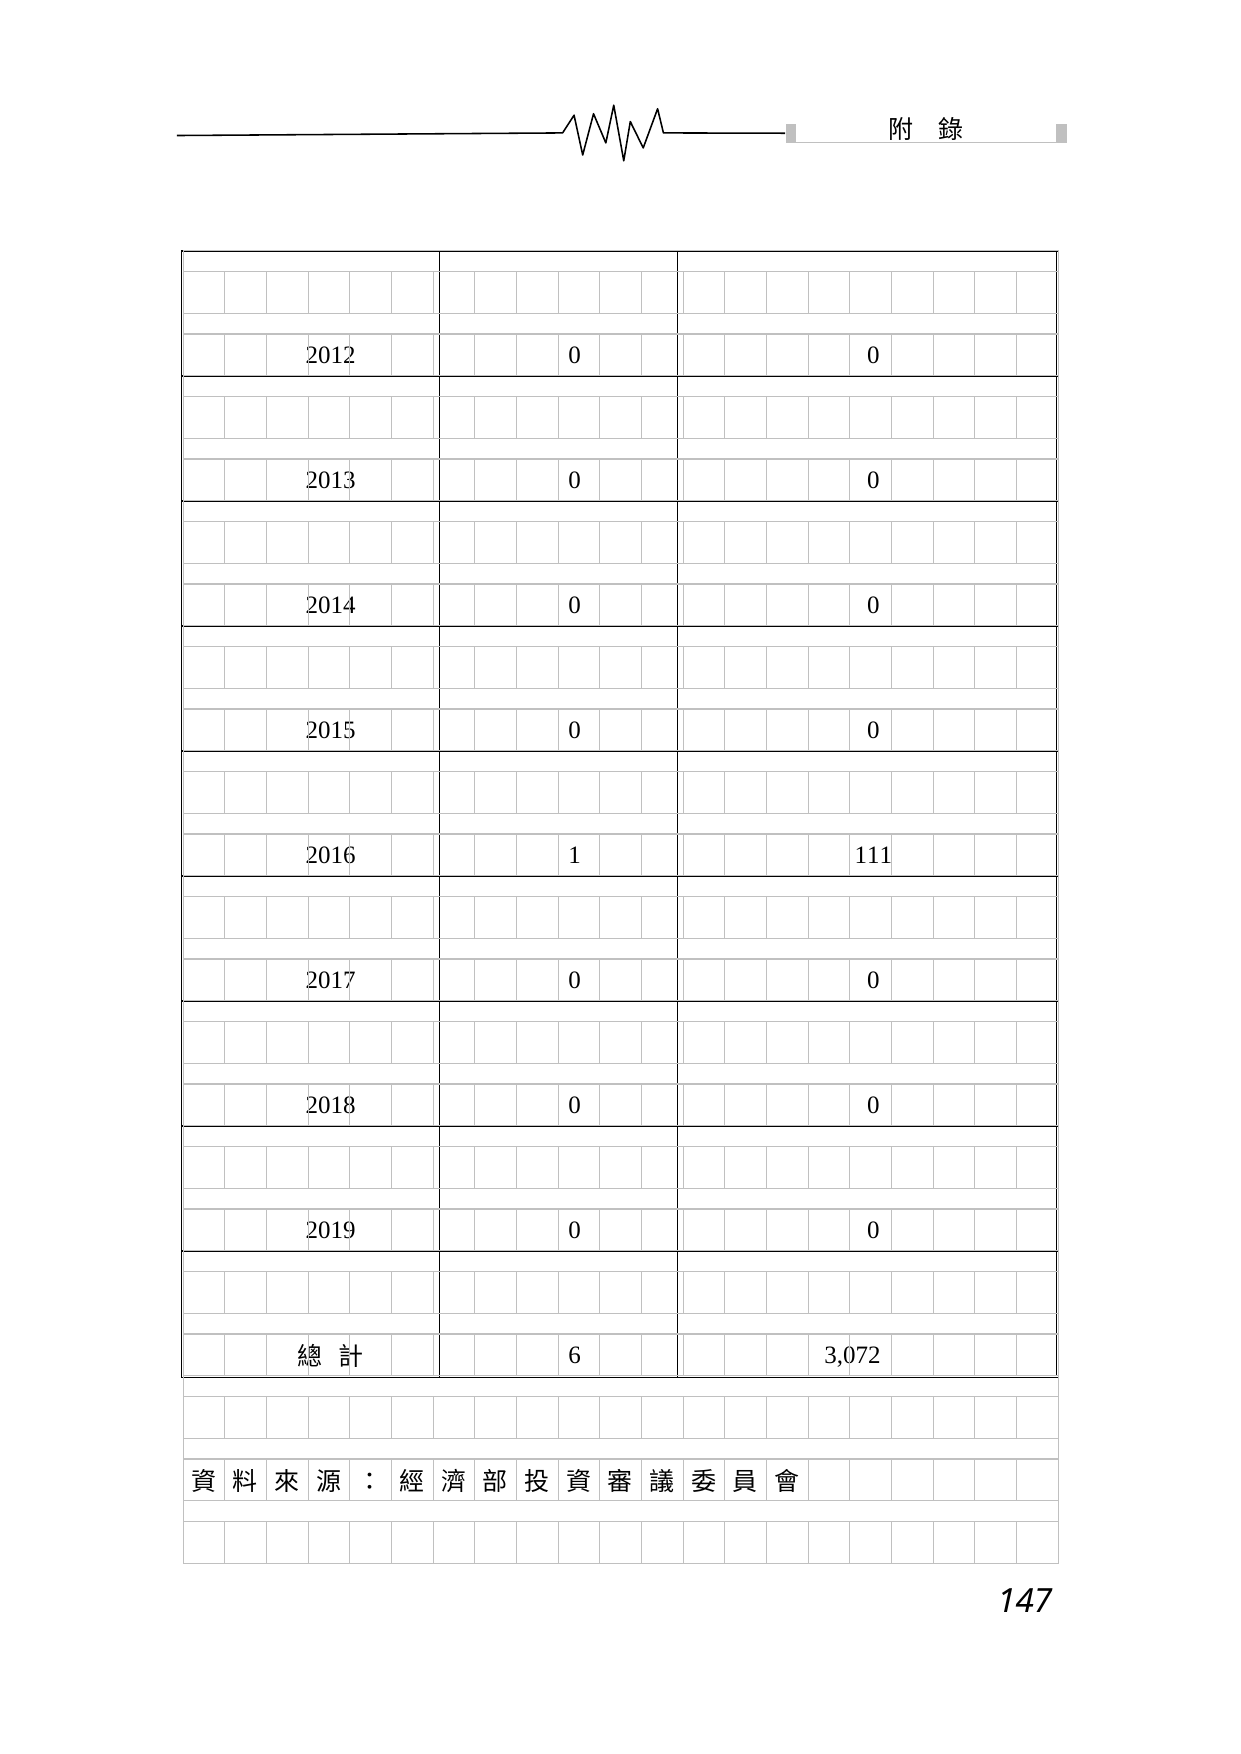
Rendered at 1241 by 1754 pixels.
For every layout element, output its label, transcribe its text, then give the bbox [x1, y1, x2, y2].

table_cell [517, 647, 558, 688]
table_cell [440, 1085, 474, 1125]
table_cell [934, 1147, 974, 1188]
text [1017, 1460, 1058, 1500]
table_cell [809, 1022, 849, 1063]
table_cell 2012 [267, 272, 308, 313]
table_cell [642, 835, 677, 875]
table_cell [767, 710, 808, 750]
table_cell 2015 [392, 710, 433, 750]
table_cell [892, 960, 933, 1000]
table_cell [440, 960, 474, 1000]
table_cell 2015 [350, 647, 391, 688]
table_cell 2019 [350, 1210, 391, 1250]
table_cell 2017 [184, 877, 439, 896]
table_cell [678, 1210, 683, 1250]
table_cell [600, 835, 641, 875]
table_cell [684, 772, 724, 813]
table_cell 2016 [184, 835, 224, 875]
table_cell 2019 [225, 1147, 266, 1188]
table_cell [678, 502, 1056, 521]
table_cell 0 [559, 460, 599, 500]
table_cell [1017, 960, 1056, 1000]
text [184, 1439, 1058, 1458]
table_cell 2016 [434, 772, 439, 813]
table_cell [475, 272, 516, 313]
table_cell [767, 460, 808, 500]
table_cell [440, 1252, 677, 1271]
table_cell [678, 1064, 1056, 1083]
table_cell [725, 522, 766, 563]
table_cell [559, 1147, 599, 1188]
text 會 [767, 1460, 808, 1500]
table_cell [767, 1085, 808, 1125]
table_cell 3,072 [892, 1272, 933, 1313]
table_cell 3,072 [809, 1335, 849, 1375]
table_cell 2013 [350, 397, 391, 438]
table_cell 2012 [184, 272, 224, 313]
table_cell 2016 [392, 835, 433, 875]
table_cell [678, 1189, 1056, 1208]
table_cell 2016 [309, 835, 349, 875]
table_cell [475, 1210, 516, 1250]
table_cell [892, 397, 933, 438]
table_cell [475, 1085, 516, 1125]
table_cell [975, 710, 1016, 750]
table_cell [892, 1147, 933, 1188]
table_cell [684, 272, 724, 313]
table_cell [975, 1210, 1016, 1250]
table_cell 2017 [434, 897, 439, 938]
table_cell 3,072 [678, 1252, 1056, 1271]
table_cell [767, 522, 808, 563]
table_cell [517, 522, 558, 563]
table_cell [975, 897, 1016, 938]
table_cell 2012 [392, 335, 433, 375]
text 投 [517, 1460, 558, 1500]
table_cell [600, 1272, 641, 1313]
table_cell [642, 272, 677, 313]
table_cell [934, 397, 974, 438]
table_cell 2019 [225, 1210, 266, 1250]
table_cell [684, 835, 724, 875]
table_cell 2014 [309, 585, 349, 625]
table_cell [440, 1335, 474, 1375]
table_cell [850, 647, 891, 688]
table_cell 2018 [184, 1085, 224, 1125]
table_cell [809, 397, 849, 438]
table_cell [440, 897, 474, 938]
table_cell [725, 585, 766, 625]
table_cell [475, 1022, 516, 1063]
table_cell 0 [850, 710, 891, 750]
table_cell 2012 [184, 335, 224, 375]
table_cell 0 [850, 335, 891, 375]
table_cell [642, 585, 677, 625]
table_cell [517, 1022, 558, 1063]
table_cell 2018 [350, 1085, 391, 1125]
table_cell [678, 397, 683, 438]
table_cell 3,072 [684, 1335, 724, 1375]
table_cell 2019 [392, 1210, 433, 1250]
table_cell [678, 564, 1056, 583]
table_cell [475, 835, 516, 875]
table_cell [678, 960, 683, 1000]
table_cell [684, 335, 724, 375]
table_cell [850, 1147, 891, 1188]
table_cell [475, 1335, 516, 1375]
table_cell 2018 [434, 1085, 439, 1125]
table_cell [934, 960, 974, 1000]
table_cell [767, 272, 808, 313]
table_cell 2018 [309, 1085, 349, 1125]
table_cell 0 [850, 1210, 891, 1250]
table_cell [975, 960, 1016, 1000]
table_cell 2019 [434, 1210, 439, 1250]
table_cell 3,072 [850, 1272, 891, 1313]
table_cell [934, 272, 974, 313]
table_cell [975, 772, 1016, 813]
table_cell 2019 [434, 1147, 439, 1188]
table_cell [517, 1335, 558, 1375]
table_cell 2012 [350, 272, 391, 313]
table_cell [725, 647, 766, 688]
table_cell 2014 [350, 522, 391, 563]
table_cell 2014 [184, 522, 224, 563]
table_cell 2018 [267, 1085, 308, 1125]
table_cell [642, 397, 677, 438]
table_cell [850, 397, 891, 438]
table_cell [725, 1210, 766, 1250]
table_cell 0 [559, 960, 599, 1000]
table_cell [850, 897, 891, 938]
table_cell 2018 [225, 1085, 266, 1125]
table_cell [600, 460, 641, 500]
table_cell 2015 [309, 710, 349, 750]
table_cell [517, 960, 558, 1000]
table_cell [975, 1085, 1016, 1125]
table_cell [1017, 710, 1056, 750]
table_cell [517, 1147, 558, 1188]
table_cell 2012 [267, 335, 308, 375]
table_cell [440, 502, 677, 521]
text [934, 1460, 974, 1500]
table_cell [678, 939, 1056, 958]
table_cell [440, 522, 474, 563]
table_cell [600, 397, 641, 438]
table_cell 2015 [184, 647, 224, 688]
table_cell [725, 897, 766, 938]
table_cell [1017, 397, 1056, 438]
table_cell [517, 1210, 558, 1250]
table_cell 0 [559, 1085, 599, 1125]
table_cell 2019 [184, 1210, 224, 1250]
table_cell 2012 [225, 272, 266, 313]
table_cell [440, 647, 474, 688]
table_cell [892, 647, 933, 688]
table_cell [642, 647, 677, 688]
table_cell 2016 [184, 772, 224, 813]
table_cell [600, 960, 641, 1000]
table_cell 2013 [267, 460, 308, 500]
table_cell [725, 710, 766, 750]
table_cell 2013 [392, 397, 433, 438]
table_cell 3,072 [975, 1335, 1016, 1375]
table_cell [809, 272, 849, 313]
table_cell [892, 772, 933, 813]
table_cell [809, 1085, 849, 1125]
table_cell [809, 710, 849, 750]
table_cell 2019 [184, 1147, 224, 1188]
table_cell [440, 314, 677, 333]
table_cell [440, 939, 677, 958]
table_cell 2017 [184, 939, 439, 958]
table_cell [475, 772, 516, 813]
table_cell [678, 335, 683, 375]
table_cell [975, 335, 1016, 375]
table_cell [440, 585, 474, 625]
table_cell 總計 [184, 1335, 224, 1375]
table_cell [440, 272, 474, 313]
table_cell [850, 522, 891, 563]
table_cell [767, 335, 808, 375]
table_cell [600, 772, 641, 813]
table_cell 3,072 [1017, 1335, 1056, 1375]
table_cell [892, 1022, 933, 1063]
table_cell 2015 [225, 710, 266, 750]
table_cell [475, 460, 516, 500]
table_cell 總計 [434, 1272, 439, 1313]
table_cell [809, 460, 849, 500]
table_cell 2014 [184, 502, 439, 521]
text 料 [225, 1460, 266, 1500]
table_cell 3,072 [725, 1335, 766, 1375]
table_cell 2013 [309, 397, 349, 438]
table_cell 2018 [392, 1085, 433, 1125]
table_cell 2018 [434, 1022, 439, 1063]
table_cell [517, 897, 558, 938]
table_cell [1017, 1085, 1056, 1125]
table_cell [600, 1147, 641, 1188]
table_cell [767, 960, 808, 1000]
table_cell [600, 1085, 641, 1125]
table_cell [517, 460, 558, 500]
table_cell 0 [559, 335, 599, 375]
table_cell [440, 1210, 474, 1250]
table_cell [559, 1272, 599, 1313]
table_cell 2017 [184, 960, 224, 1000]
table_cell 2014 [392, 585, 433, 625]
table_cell 2016 [184, 752, 439, 771]
table_cell 0 [559, 710, 599, 750]
table_cell 3,072 [678, 1272, 683, 1313]
table_cell [600, 272, 641, 313]
table_cell [678, 877, 1056, 896]
table_cell [809, 772, 849, 813]
table_cell [475, 397, 516, 438]
table_cell 2015 [434, 647, 439, 688]
table_cell [678, 252, 1056, 271]
table_cell [517, 835, 558, 875]
text 資 [184, 1460, 224, 1500]
table_cell 2014 [225, 522, 266, 563]
table_cell [684, 1022, 724, 1063]
table_cell 0 [850, 460, 891, 500]
table_cell 總計 [350, 1272, 391, 1313]
table_cell 總計 [184, 1314, 439, 1333]
table_cell 2013 [225, 397, 266, 438]
table_cell 2012 [225, 335, 266, 375]
table_cell [767, 897, 808, 938]
table_cell [600, 335, 641, 375]
table_cell [440, 1127, 677, 1146]
table_cell [767, 835, 808, 875]
table_cell 2015 [392, 647, 433, 688]
table_cell 2014 [184, 585, 224, 625]
table_cell [1017, 335, 1056, 375]
table_cell 2019 [267, 1147, 308, 1188]
table_cell [440, 439, 677, 458]
table_cell [475, 710, 516, 750]
table_cell 0 [850, 960, 891, 1000]
table_cell [725, 960, 766, 1000]
table_cell [975, 835, 1016, 875]
table_cell 0 [559, 585, 599, 625]
table_cell 2013 [184, 439, 439, 458]
table_cell 2015 [309, 647, 349, 688]
table_cell 總計 [309, 1272, 349, 1313]
table_cell 2017 [225, 960, 266, 1000]
table_cell [678, 1127, 1056, 1146]
table_cell 2019 [309, 1210, 349, 1250]
table_cell [678, 377, 1056, 396]
table_cell 2013 [184, 377, 439, 396]
table_cell [809, 335, 849, 375]
table_cell 總計 [350, 1335, 391, 1375]
table_cell [767, 1210, 808, 1250]
table_cell [725, 1085, 766, 1125]
table_cell 3,072 [725, 1272, 766, 1313]
text 資 [559, 1460, 599, 1500]
table_cell [440, 252, 677, 271]
table_cell [684, 710, 724, 750]
table_cell 2012 [392, 272, 433, 313]
table_cell 2014 [309, 522, 349, 563]
table_cell 3,072 [684, 1272, 724, 1313]
table_cell [684, 1210, 724, 1250]
table_cell 總計 [309, 1335, 349, 1375]
table_cell 總計 [392, 1335, 433, 1375]
table_cell 2019 [309, 1147, 349, 1188]
table_cell [440, 814, 677, 833]
text 來 [267, 1460, 308, 1500]
table_cell 3,072 [767, 1272, 808, 1313]
table_cell [934, 1085, 974, 1125]
table_cell [440, 397, 474, 438]
table_cell [1017, 647, 1056, 688]
table_cell 2017 [392, 897, 433, 938]
table_cell 2016 [434, 835, 439, 875]
table_cell [600, 585, 641, 625]
table_cell [440, 1147, 474, 1188]
table_cell [809, 897, 849, 938]
table_cell [678, 1085, 683, 1125]
table_cell 2014 [267, 522, 308, 563]
table_cell [678, 1022, 683, 1063]
table_cell [684, 897, 724, 938]
table_cell [809, 585, 849, 625]
table_cell [975, 272, 1016, 313]
table_cell [809, 835, 849, 875]
table_cell 總計 [225, 1272, 266, 1313]
text 審 [600, 1460, 641, 1500]
table_cell [934, 460, 974, 500]
table_cell [678, 647, 683, 688]
table_cell [678, 689, 1056, 708]
table_cell 2019 [184, 1127, 439, 1146]
table_cell [440, 460, 474, 500]
table_cell [678, 460, 683, 500]
table_cell 3,072 [934, 1335, 974, 1375]
table_cell [559, 272, 599, 313]
table_cell [517, 1085, 558, 1125]
table_cell [678, 835, 683, 875]
table_cell [892, 835, 933, 875]
table_cell [684, 1085, 724, 1125]
table_cell [725, 397, 766, 438]
table_cell 2016 [392, 772, 433, 813]
table_cell [934, 772, 974, 813]
table_cell [1017, 897, 1056, 938]
table_cell [809, 960, 849, 1000]
table_cell [892, 335, 933, 375]
text [975, 1460, 1016, 1500]
table_cell 2017 [309, 897, 349, 938]
table_cell [725, 1022, 766, 1063]
table_cell 2012 [350, 335, 391, 375]
table_cell 2013 [434, 460, 439, 500]
table_cell 2019 [267, 1210, 308, 1250]
table_cell [934, 710, 974, 750]
table_cell 0 [850, 585, 891, 625]
table_cell 2017 [350, 960, 391, 1000]
table_cell [517, 710, 558, 750]
table_cell [475, 522, 516, 563]
table_cell [809, 647, 849, 688]
table_cell [975, 460, 1016, 500]
table_cell [892, 585, 933, 625]
table_cell [475, 647, 516, 688]
table_cell [678, 314, 1056, 333]
table_cell 3,072 [892, 1335, 933, 1375]
table_cell [678, 585, 683, 625]
table_cell 3,072 [975, 1272, 1016, 1313]
table_cell 2015 [184, 689, 439, 708]
table_cell [1017, 585, 1056, 625]
table_cell [440, 835, 474, 875]
table_cell [559, 1022, 599, 1063]
table_cell [1017, 1022, 1056, 1063]
table_cell 2018 [267, 1022, 308, 1063]
table_cell [475, 335, 516, 375]
table_cell [975, 1147, 1016, 1188]
table_cell 總計 [184, 1272, 224, 1313]
table_cell [642, 772, 677, 813]
table_cell [850, 772, 891, 813]
table_cell 2017 [309, 960, 349, 1000]
table_cell [440, 710, 474, 750]
table_cell [850, 1022, 891, 1063]
table_cell [809, 522, 849, 563]
table_cell [1017, 1210, 1056, 1250]
table_cell [725, 835, 766, 875]
table_cell [642, 1335, 677, 1375]
table_cell [600, 1022, 641, 1063]
table_cell [892, 897, 933, 938]
table_cell [892, 460, 933, 500]
table_cell [642, 1085, 677, 1125]
table_cell [440, 1064, 677, 1083]
table_cell [1017, 522, 1056, 563]
table_cell 2013 [184, 460, 224, 500]
table_cell [440, 772, 474, 813]
table_cell [517, 772, 558, 813]
table_cell 2016 [184, 814, 439, 833]
table_cell 2012 [434, 335, 439, 375]
table_cell [1017, 460, 1056, 500]
table_cell [767, 647, 808, 688]
table_cell 2012 [434, 272, 439, 313]
table_cell [678, 272, 683, 313]
table_cell [975, 397, 1016, 438]
table_cell [678, 1002, 1056, 1021]
table_cell 總計 [434, 1335, 439, 1375]
table_cell 2016 [225, 835, 266, 875]
table_cell 1 [559, 835, 599, 875]
table_cell 2015 [267, 710, 308, 750]
table_cell [475, 585, 516, 625]
table_cell [684, 1147, 724, 1188]
text 濟 [434, 1460, 474, 1500]
table_cell 2016 [350, 835, 391, 875]
text [809, 1460, 849, 1500]
text [850, 1460, 891, 1500]
table_cell [600, 647, 641, 688]
table_cell 2013 [392, 460, 433, 500]
table_cell 2018 [350, 1022, 391, 1063]
table_cell [934, 897, 974, 938]
table_cell [934, 585, 974, 625]
table_cell [684, 585, 724, 625]
table_cell 2018 [184, 1022, 224, 1063]
table_cell [934, 1022, 974, 1063]
table_cell 2015 [184, 710, 224, 750]
table_cell [642, 1272, 677, 1313]
table_cell 2014 [267, 585, 308, 625]
table_cell [678, 710, 683, 750]
table_cell 2019 [184, 1189, 439, 1208]
table_cell 2018 [184, 1002, 439, 1021]
table_cell 總計 [225, 1335, 266, 1375]
table_cell 2012 [309, 335, 349, 375]
table_cell [767, 1022, 808, 1063]
table_cell [600, 710, 641, 750]
table_cell [642, 522, 677, 563]
table_cell 總計 [267, 1335, 308, 1375]
table_cell 2013 [184, 397, 224, 438]
table_cell 2015 [350, 710, 391, 750]
table_cell [934, 835, 974, 875]
table_cell 2015 [225, 647, 266, 688]
table_cell 2016 [350, 772, 391, 813]
table_cell [600, 1335, 641, 1375]
table_cell [684, 522, 724, 563]
table_cell [475, 897, 516, 938]
table_cell 2017 [225, 897, 266, 938]
table_cell [725, 1147, 766, 1188]
table_cell 6 [559, 1335, 599, 1375]
table_cell 2014 [350, 585, 391, 625]
table_cell [892, 272, 933, 313]
table_cell [600, 522, 641, 563]
table_cell 2015 [434, 710, 439, 750]
table_cell 111 [850, 835, 891, 875]
table_cell 2013 [225, 460, 266, 500]
table_cell 2014 [434, 522, 439, 563]
table_cell [440, 689, 677, 708]
table_cell [475, 960, 516, 1000]
table_cell [892, 522, 933, 563]
table_cell 總計 [267, 1272, 308, 1313]
table_cell [642, 1210, 677, 1250]
table_cell 2019 [350, 1147, 391, 1188]
table_cell 2017 [184, 897, 224, 938]
table_cell 2015 [267, 647, 308, 688]
table_cell [678, 439, 1056, 458]
table_cell [934, 1210, 974, 1250]
table_cell 2017 [392, 960, 433, 1000]
table_cell [440, 752, 677, 771]
table_cell 0 [850, 1085, 891, 1125]
text [892, 1460, 933, 1500]
table_cell 0 [559, 1210, 599, 1250]
table_cell 2018 [184, 1064, 439, 1083]
table_cell [440, 1272, 474, 1313]
table_cell 2018 [225, 1022, 266, 1063]
table_cell 2014 [434, 585, 439, 625]
table_cell [725, 335, 766, 375]
table_cell [1017, 272, 1056, 313]
table_cell 2017 [434, 960, 439, 1000]
table_cell 2014 [225, 585, 266, 625]
table_cell [559, 897, 599, 938]
table_cell [642, 960, 677, 1000]
table_cell 2016 [225, 772, 266, 813]
table_cell 2017 [267, 897, 308, 938]
table_cell 2018 [392, 1022, 433, 1063]
text 源 [309, 1460, 349, 1500]
table_cell [892, 710, 933, 750]
table_cell [975, 647, 1016, 688]
table_cell [440, 1022, 474, 1063]
table_cell [767, 397, 808, 438]
table_cell [642, 1147, 677, 1188]
table_cell [440, 1314, 677, 1333]
table_cell [684, 397, 724, 438]
table_cell 2017 [267, 960, 308, 1000]
table_cell [975, 522, 1016, 563]
table_cell [559, 397, 599, 438]
table_cell [517, 397, 558, 438]
text 部 [475, 1460, 516, 1500]
table_cell [440, 1002, 677, 1021]
table_cell 2013 [309, 460, 349, 500]
table_cell 2013 [434, 397, 439, 438]
table_cell 2016 [267, 772, 308, 813]
table_cell 2014 [392, 522, 433, 563]
table_cell [809, 1210, 849, 1250]
table_cell 2012 [184, 314, 439, 333]
table_cell 2018 [309, 1022, 349, 1063]
table_cell [517, 272, 558, 313]
table_cell [559, 772, 599, 813]
table_cell [475, 1272, 516, 1313]
text 經 [392, 1460, 433, 1500]
table_cell [725, 772, 766, 813]
table_cell 3,072 [934, 1272, 974, 1313]
table_cell 2013 [350, 460, 391, 500]
table_cell 2019 [392, 1147, 433, 1188]
table_cell [1017, 1147, 1056, 1188]
table_cell 3,072 [809, 1272, 849, 1313]
table_cell 3,072 [1017, 1272, 1056, 1313]
table_cell 3,072 [678, 1314, 1056, 1333]
table_cell [975, 1022, 1016, 1063]
table_cell [440, 877, 677, 896]
table_cell [440, 335, 474, 375]
table_cell [642, 710, 677, 750]
table_cell [767, 1147, 808, 1188]
table_cell [767, 585, 808, 625]
table_cell [642, 335, 677, 375]
table_cell [725, 272, 766, 313]
table_cell [892, 1085, 933, 1125]
table_cell [517, 335, 558, 375]
table_cell [440, 564, 677, 583]
text ： [350, 1460, 391, 1500]
table_cell [600, 897, 641, 938]
table_cell 2017 [350, 897, 391, 938]
table_cell [809, 1147, 849, 1188]
table_cell [517, 585, 558, 625]
table_cell [475, 1147, 516, 1188]
table_cell [440, 627, 677, 646]
table_cell [600, 1210, 641, 1250]
table_cell 2016 [309, 772, 349, 813]
text 議 [642, 1460, 683, 1500]
table_cell 2013 [267, 397, 308, 438]
table_cell [767, 772, 808, 813]
table_cell [517, 1272, 558, 1313]
table_cell 2012 [184, 252, 439, 271]
table_cell [934, 335, 974, 375]
table_cell [892, 1210, 933, 1250]
table_cell 2012 [309, 272, 349, 313]
table_cell [678, 1147, 683, 1188]
text 委 [684, 1460, 724, 1500]
table_cell 3,072 [767, 1335, 808, 1375]
table_cell [850, 272, 891, 313]
table_cell [440, 1189, 677, 1208]
table_cell [642, 897, 677, 938]
table_cell [678, 814, 1056, 833]
table_cell [642, 1022, 677, 1063]
table_cell 2016 [267, 835, 308, 875]
table_cell [678, 772, 683, 813]
table_cell [684, 460, 724, 500]
table_cell [678, 627, 1056, 646]
table_cell [1017, 772, 1056, 813]
table_cell [684, 960, 724, 1000]
table_cell 總計 [184, 1252, 439, 1271]
table_cell 3,072 [850, 1335, 891, 1375]
table_cell [678, 522, 683, 563]
table_cell [642, 460, 677, 500]
table_cell [975, 585, 1016, 625]
table_cell [678, 897, 683, 938]
table_cell 2014 [184, 564, 439, 583]
table_cell [559, 522, 599, 563]
table_cell [934, 647, 974, 688]
table_cell 總計 [392, 1272, 433, 1313]
table_cell 3,072 [678, 1335, 683, 1375]
table_cell [559, 647, 599, 688]
text 員 [725, 1460, 766, 1500]
table_cell [1017, 835, 1056, 875]
table_cell [684, 647, 724, 688]
table_cell [934, 522, 974, 563]
table_cell [725, 460, 766, 500]
table_cell [678, 752, 1056, 771]
table_cell 2015 [184, 627, 439, 646]
table_cell [440, 377, 677, 396]
